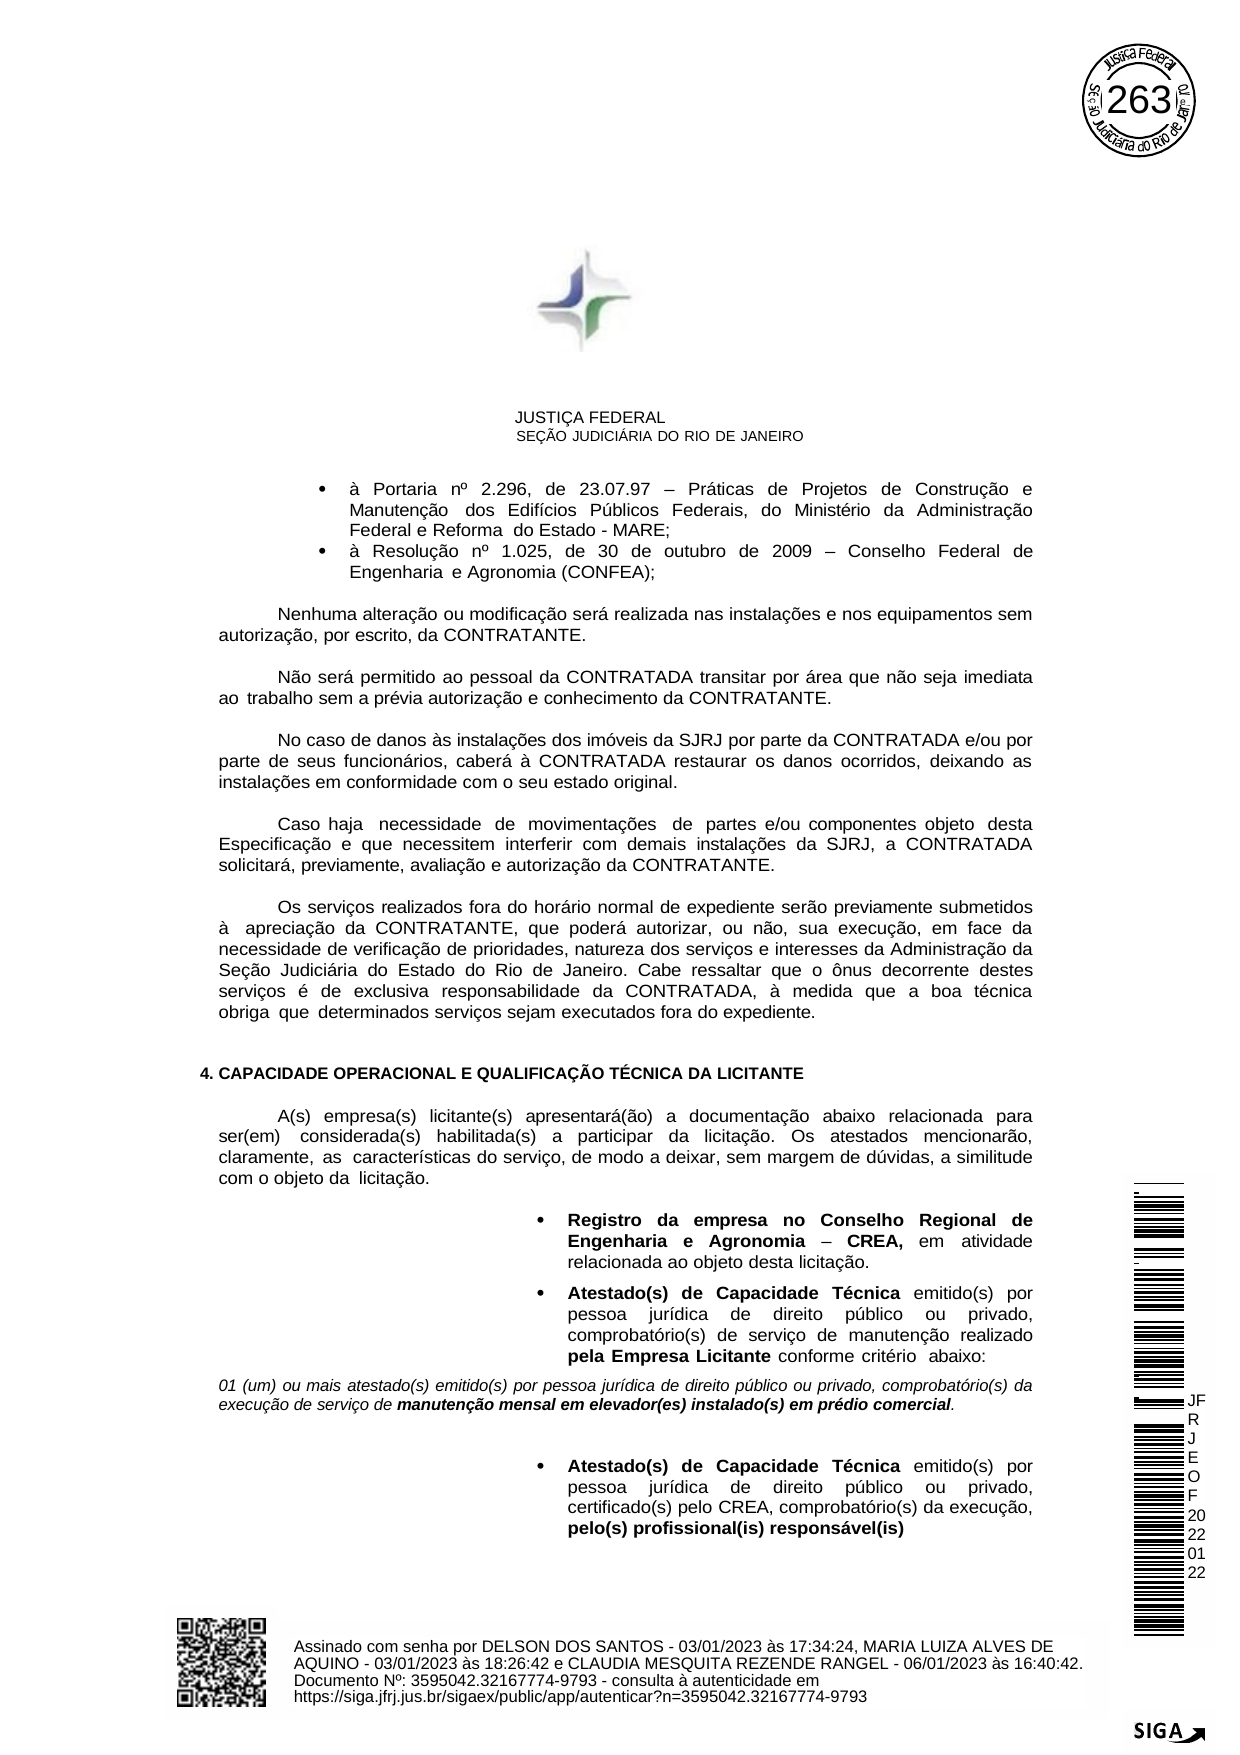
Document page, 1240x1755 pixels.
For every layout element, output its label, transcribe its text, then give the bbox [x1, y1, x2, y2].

list Atestado(s) de Capacidade Técnica emitido(s) por pessoa jurídica de direito público ou privado, comprobatório(s) de serviço de manutenção realizado pela Empresa Licitante conforme critério abaixo: [537, 1282, 1033, 1366]
text Nenhuma alteração ou modificação será realizada nas instalações e nos equipamentos sem autorização, por escrito, da CONTRATANTE. [218, 603, 1033, 645]
text Os serviços realizados fora do horário normal de expediente serão previamente submetidos à apreciação da CONTRATANTE, que poderá autorizar, ou não, sua execução, em face da necessidade de verificação de prioridades, natureza dos serviços e interesses da Administração da Seção Judiciária do Estado do Rio de Janeiro. Cabe ressaltar que o ônus decorrente destes serviços é de exclusiva responsabilidade da CONTRATADA, à medida que a boa técnica obriga que determinados serviços sejam executados fora do expediente. [218, 897, 1033, 1022]
text e [1180, 96, 1192, 105]
list à Resolução nº 1.025, de 30 de outubro de 2009 – Conselho Federal de Engenharia e Agronomia (CONFEA); [319, 541, 1033, 582]
text JFRJEOF202201220V02 [1187, 1391, 1206, 1581]
text Caso haja necessidade de movimentações de partes e/ou componentes objeto desta Especificação e que necessitem interferir com demais instalações da SJRJ, a CONTRATADA solicitará, previamente, avaliação e autorização da CONTRATANTE. [218, 813, 1033, 876]
list Registro da empresa no Conselho Regional de Engenharia e Agronomia – CREA, em atividade relacionada ao objeto desta licitação. [537, 1210, 1033, 1272]
text No caso de danos às instalações dos imóveis da SJRJ por parte da CONTRATADA e/ou por parte de seus funcionários, caberá à CONTRATADA restaurar os danos ocorridos, deixando as instalações em conformidade com o seu estado original. [218, 729, 1033, 792]
text SEÇÃO JUDICIÁRIA DO RIO DE JANEIRO [437, 428, 883, 445]
list Atestado(s) de Capacidade Técnica emitido(s) por pessoa jurídica de direito público ou privado, certificado(s) pelo CREA, comprobatório(s) da execução, pelo(s) profissional(is) responsável(is) [537, 1456, 1033, 1538]
text Não será permitido ao pessoal da CONTRATADA transitar por área que não seja imediata ao trabalho sem a prévia autorização e conhecimento da CONTRATANTE. [218, 667, 1033, 708]
text A(s) empresa(s) licitante(s) apresentará(ão) a documentação abaixo relacionada para ser(em) considerada(s) habilitada(s) a participar da licitação. Os atestados mencionarão, claramente, as características do serviço, de modo a deixar, sem margem de dúvidas, a similitude com o objeto da licitação. [218, 1105, 1033, 1188]
list CAPACIDADE OPERACIONAL E QUALIFICAÇÃO TÉCNICA DA LICITANTE [200, 1064, 1239, 1083]
text 01 (um) ou mais atestado(s) emitido(s) por pessoa jurídica de direito público ou privado, comprobatório(s) da execução de serviço de manutenção mensal em elevador(es) instalado(s) em prédio comercial. [218, 1376, 1033, 1414]
text JUSTIÇA FEDERAL [0, 408, 1180, 427]
list à Portaria nº 2.296, de 23.07.97 – Práticas de Projetos de Construção e Manutenção dos Edifícios Públicos Federais, do Ministério da Administração Federal e Reforma do Estado - MARE; [319, 478, 1033, 541]
text ç [1088, 98, 1099, 106]
